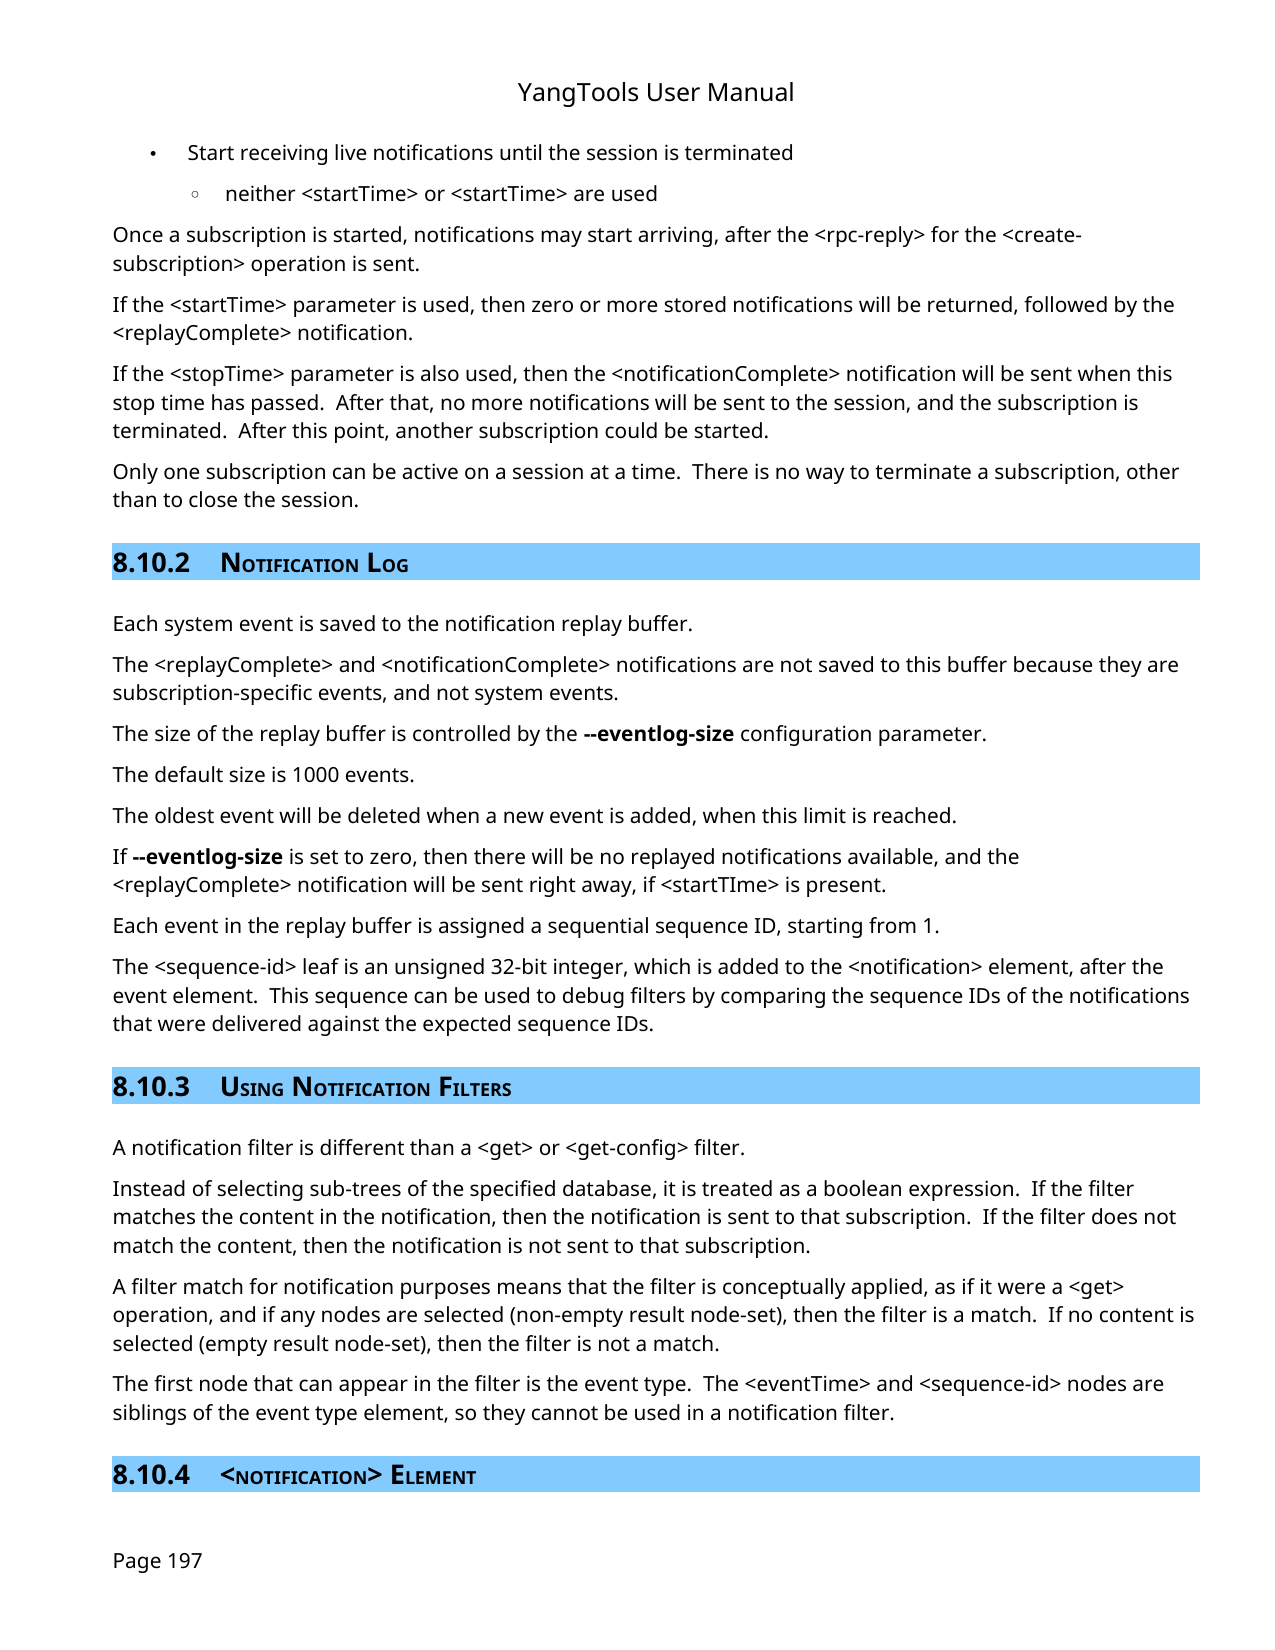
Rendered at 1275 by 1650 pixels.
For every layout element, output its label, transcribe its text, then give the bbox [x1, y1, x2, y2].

list Start receiving live notifications until the session is terminated [150, 138, 1200, 167]
text If --eventlog-size is set to zero, then there will be no replayed notifications available, and the <replayComplete> notification will be sent right away, if <startTIme> is present. [112, 842, 1200, 899]
text The default size is 1000 events. [112, 760, 1200, 789]
text Each event in the replay buffer is assigned a sequential sequence ID, starting from 1. [112, 912, 1200, 940]
text The <sequence-id> leaf is an unsigned 32-bit integer, which is added to the <notification> element, after the event element. This sequence can be used to debug filters by comparing the sequence IDs of the notifications that were delivered against the expected sequence IDs. [112, 952, 1200, 1038]
subtitle Using Notification Filters [112, 1067, 1200, 1104]
text The first node that can appear in the filter is the event type. The <eventTime> and <sequence-id> nodes are siblings of the event type element, so they cannot be used in a notification filter. [112, 1369, 1200, 1426]
text If the <startTime> parameter is used, then zero or more stored notifications will be returned, followed by the <replayComplete> notification. [112, 290, 1200, 347]
text Once a subscription is started, notifications may start arriving, after the <rpc-reply> for the <create-subscription> operation is sent. [112, 220, 1200, 277]
subtitle Notification Log [112, 543, 1200, 580]
text If the <stopTime> parameter is also used, then the <notificationComplete> notification will be sent when this stop time has passed. After that, no more notifications will be sent to the session, and the subscription is terminated. After this point, another subscription could be started. [112, 359, 1200, 444]
text A filter match for notification purposes means that the filter is conceptually applied, as if it were a <get> operation, and if any nodes are selected (non-empty result node-set), then the filter is a match. If no content is selected (empty result node-set), then the filter is not a match. [112, 1272, 1200, 1357]
text Instead of selecting sub-trees of the specified database, it is treated as a boolean expression. If the filter matches the content in the notification, then the notification is sent to that subscription. If the filter does not match the content, then the notification is not sent to that subscription. [112, 1174, 1200, 1259]
text Each system event is saved to the notification replay buffer. [112, 609, 1200, 637]
text The oldest event will be deleted when a new event is added, when this limit is reached. [112, 801, 1200, 830]
text Only one subscription can be active on a session at a time. There is no way to terminate a subscription, other than to close the session. [112, 457, 1200, 514]
list neither <startTime> or <startTime> are used [187, 179, 1200, 208]
text The <replayComplete> and <notificationComplete> notifications are not saved to this buffer because they are subscription-specific events, and not system events. [112, 650, 1200, 707]
text The size of the replay buffer is controlled by the --eventlog-size configuration parameter. [112, 719, 1200, 748]
subtitle <notification> Element [112, 1456, 1200, 1492]
text A notification filter is different than a <get> or <get-config> filter. [112, 1133, 1200, 1161]
